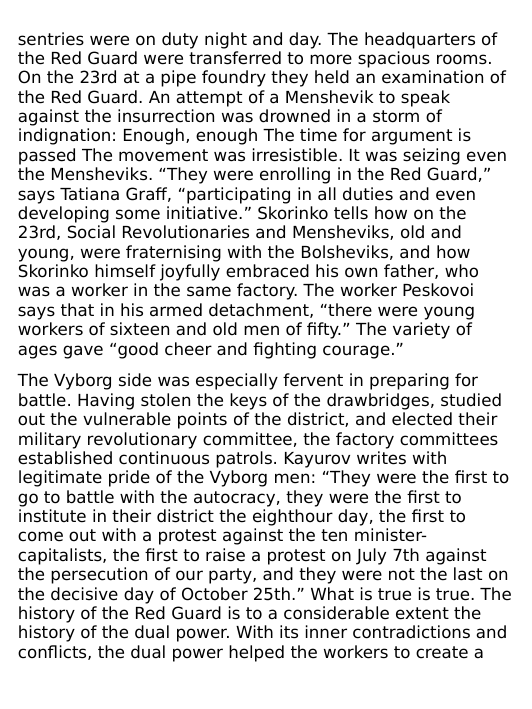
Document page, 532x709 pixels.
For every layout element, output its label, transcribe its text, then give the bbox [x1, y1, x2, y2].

text sentries were on duty night and day. The headquarters of the Red Guard were transferred to more spacious rooms. On the 23rd at a pipe foundry they held an examination of the Red Guard. An attempt of a Menshevik to speak against the insurrection was drowned in a storm of indignation: Enough, enough The time for argument is passed The movement was irresistible. It was seizing even the Mensheviks. “They were enrolling in the Red Guard,” says Tatiana Graff, “participating in all duties and even developing some initiative.” Skorinko tells how on the 23rd, Social Revolutionaries and Mensheviks, old and young, were fraternising with the Bolsheviks, and how Skorinko himself joyfully embraced his own father, who was a worker in the same factory. The worker Peskovoi says that in his armed detachment, “there were young workers of sixteen and old men of fifty.” The variety of ages gave “good cheer and fighting courage.” [18, 29, 514, 359]
text The Vyborg side was especially fervent in preparing for battle. Having stolen the keys of the drawbridges, studied out the vulnerable points of the district, and elected their military revolutionary committee, the factory committees established continuous patrols. Kayurov writes with legitimate pride of the Vyborg men: “They were the first to go to battle with the autocracy, they were the first to institute in their district the eighthour day, the first to come out with a protest against the ten minister-capitalists, the first to raise a protest on July 7th against the persecution of our party, and they were not the last on the decisive day of October 25th.” What is true is true. The history of the Red Guard is to a considerable extent the history of the dual power. With its inner contradictions and conflicts, the dual power helped the workers to create a [18, 371, 514, 662]
